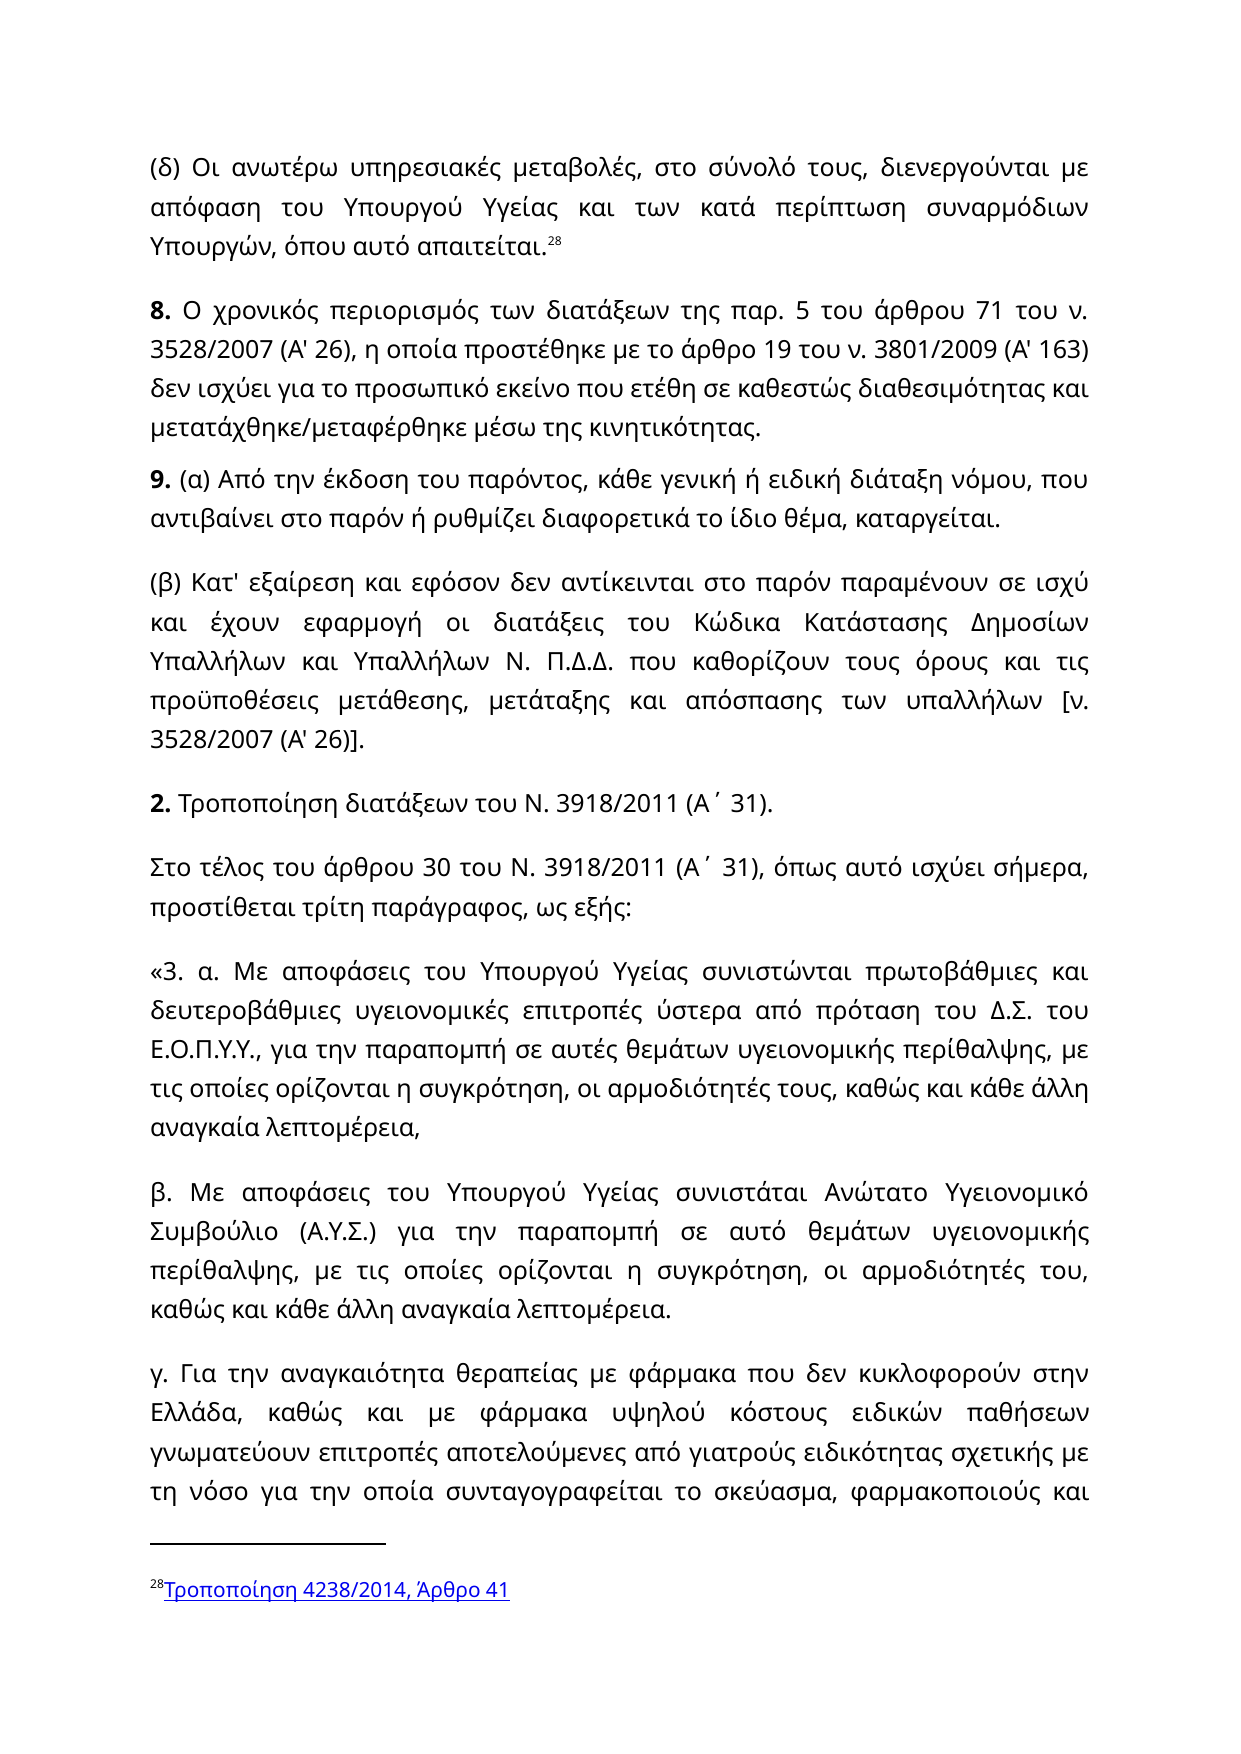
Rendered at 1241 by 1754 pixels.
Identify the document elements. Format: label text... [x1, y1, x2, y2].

text 8. Ο χρονικός περιορισμός των διατάξεων της παρ. 5 του άρθρου 71 του ν. 3528/2007 (Α' 26), η οποία προστέθηκε με το άρθρο 19 του ν. 3801/2009 (Α' 163) δεν ισχύει για το προσωπικό εκείνο που ετέθη σε καθεστώς διαθεσιμότητας και μετατάχθηκε/μεταφέρθηκε μέσω της κινητικότητας. [150, 292, 1090, 444]
text β. Με αποφάσεις του Υπουργού Υγείας συνιστάται Ανώτατο Υγειονομικό Συμβούλιο (Α.Υ.Σ.) για την παραπομπή σε αυτό θεμάτων υγειονομικής περίθαλψης, με τις οποίες ορίζονται η συγκρότηση, οι αρμοδιότητές του, καθώς και κάθε άλλη αναγκαία λεπτομέρεια. [150, 1174, 1090, 1326]
text (β) Κατ' εξαίρεση και εφόσον δεν αντίκεινται στο παρόν παραμένουν σε ισχύ και έχουν εφαρμογή οι διατάξεις του Κώδικα Κατάστασης Δημοσίων Υπαλλήλων και Υπαλλήλων Ν. Π.Δ.Δ. που καθορίζουν τους όρους και τις προϋποθέσεις μετάθεσης, μετάταξης και απόσπασης των υπαλλήλων [ν. 3528/2007 (Α' 26)]. [150, 565, 1090, 756]
text 2. Τροποποίηση διατάξεων του Ν. 3918/2011 (Α΄ 31). [150, 786, 1090, 820]
text «3. α. Με αποφάσεις του Υπουργού Υγείας συνιστώνται πρωτοβάθμιες και δευτεροβάθμιες υγειονομικές επιτροπές ύστερα από πρόταση του Δ.Σ. του Ε.Ο.Π.Υ.Υ., για την παραπομπή σε αυτές θεμάτων υγειονομικής περίθαλψης, με τις οποίες ορίζονται η συγκρότηση, οι αρμοδιότητές τους, καθώς και κάθε άλλη αναγκαία λεπτομέρεια, [150, 953, 1090, 1144]
text γ. Για την αναγκαιότητα θεραπείας με φάρμακα που δεν κυκλοφορούν στην Ελλάδα, καθώς και με φάρμακα υψηλού κόστους ειδικών παθήσεων γνωματεύουν επιτροπές αποτελούμενες από γιατρούς ειδικότητας σχετικής με τη νόσο για την οποία συνταγογραφείται το σκεύασμα, φαρμακοποιούς και [150, 1356, 1090, 1507]
text (δ) Οι ανωτέρω υπηρεσιακές μεταβολές, στο σύνολό τους, διενεργούνται με απόφαση του Υπουργού Υγείας και των κατά περίπτωση συναρμόδιων Υπουργών, όπου αυτό απαιτείται. [150, 150, 1090, 262]
text 9. (α) Από την έκδοση του παρόντος, κάθε γενική ή ειδική διάταξη νόμου, που αντιβαίνει στο παρόν ή ρυθμίζει διαφορετικά το ίδιο θέμα, καταργείται. [150, 462, 1090, 535]
text Στο τέλος του άρθρου 30 του Ν. 3918/2011 (Α΄ 31), όπως αυτό ισχύει σήμερα, προστίθεται τρίτη παράγραφος, ως εξής: [150, 850, 1090, 923]
text Τροποποίηση 4238/2014, Άρθρο 41 [150, 1576, 1090, 1604]
